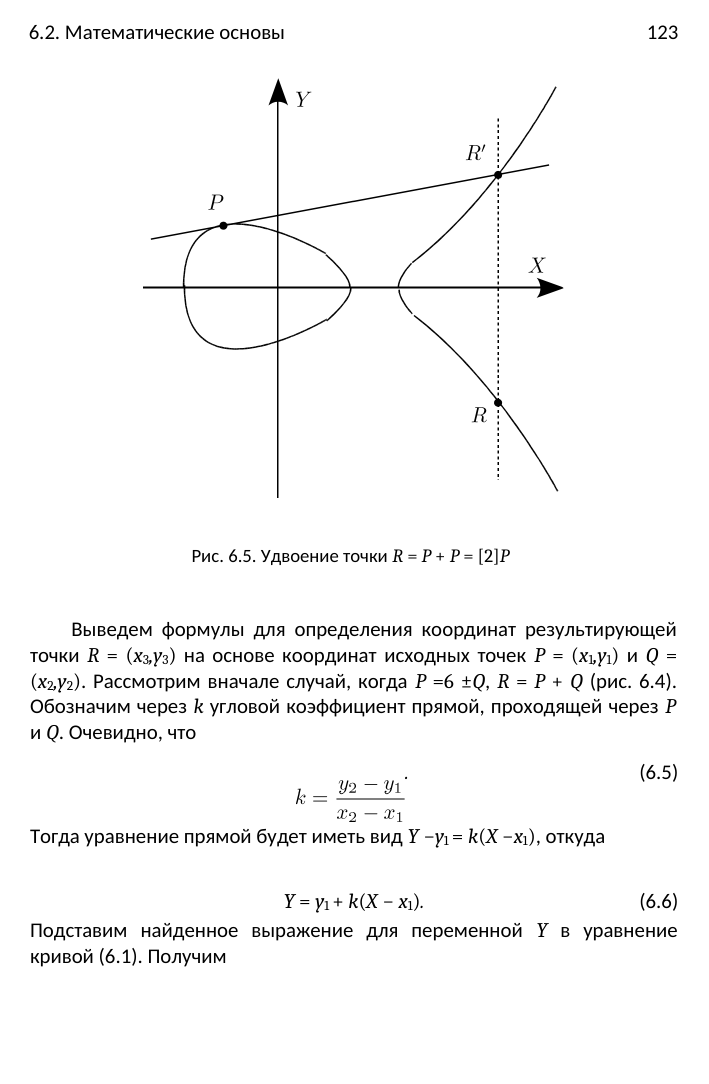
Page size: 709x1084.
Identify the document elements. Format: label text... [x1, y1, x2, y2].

text Тогда уравнение прямой будет иметь вид Y −y1 = k(X −x1), откуда [30, 823, 678, 849]
text Выведем формулы для определения координат результирующей точки R = (x3,y3) на основе координат исходных точек P = (x1,y1) и Q = (x2,y2). Рассмотрим вначале случай, когда P =6 ±Q, R = P + Q (рис. 6.4). Обозначим через k угловой коэффициент прямой, проходящей через P и Q. Очевидно, что [30, 616, 678, 745]
text . (6.5) [28, 757, 678, 821]
text Подставим найденное выражение для переменной Y в уравнение кривой (6.1). Получим [30, 917, 678, 969]
text Y = y1 + k(X − x1). (6.6) [28, 886, 680, 914]
text Рис. 6.5. Удвоение точки R = P + P = [2]P [29, 544, 672, 567]
